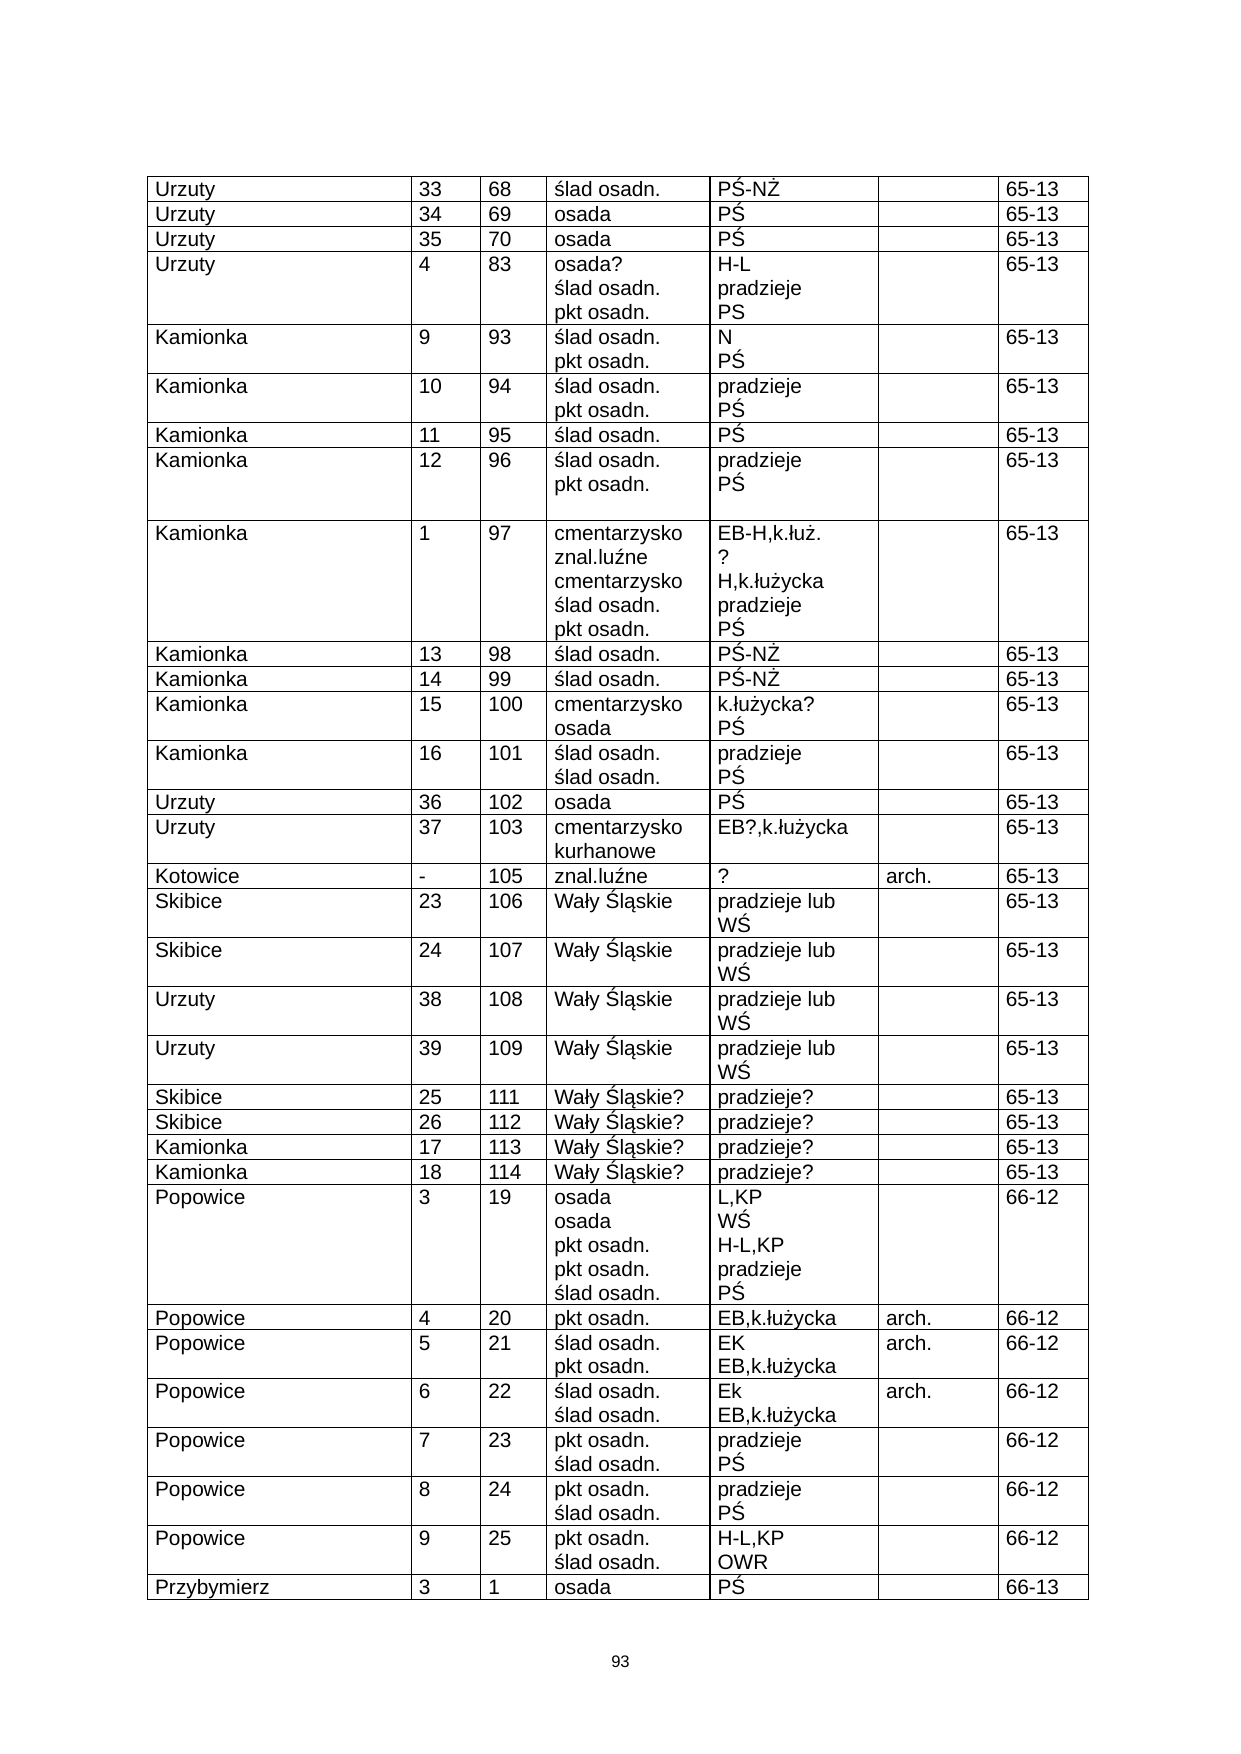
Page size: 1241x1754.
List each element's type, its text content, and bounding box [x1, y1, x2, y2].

table_cell N PŚ [711, 325, 878, 373]
table_cell [879, 177, 998, 201]
table_cell [879, 692, 998, 740]
table_cell 21 [481, 1330, 546, 1378]
table_cell EB,k.łużycka [711, 1305, 878, 1329]
table_cell Popowice [148, 1185, 411, 1304]
table_cell [879, 1185, 998, 1304]
table_cell PŚ [711, 227, 878, 251]
table_cell [879, 252, 998, 324]
table_cell 107 [481, 938, 546, 986]
table_cell pradzieje PŚ [711, 1477, 878, 1525]
table_cell 65-13 [999, 227, 1088, 251]
table_cell 3 [412, 1575, 480, 1599]
table_cell pradzieje? [711, 1110, 878, 1133]
table_cell 5 [412, 1330, 480, 1378]
table_cell Skibice [148, 938, 411, 986]
table_cell [879, 889, 998, 937]
table_cell 36 [412, 790, 480, 814]
table_cell [879, 374, 998, 422]
table_cell [879, 1110, 998, 1133]
table_cell pkt osadn. [547, 1305, 709, 1329]
table_cell 101 [481, 741, 546, 789]
table_cell 108 [481, 987, 546, 1034]
table_cell ślad osadn. pkt osadn. [547, 448, 709, 520]
table_cell PŚ [711, 1575, 878, 1599]
table_cell pkt osadn. ślad osadn. [547, 1477, 709, 1525]
table_cell Wały Śląskie [547, 938, 709, 986]
table_cell ? [711, 864, 878, 888]
table_cell 65-13 [999, 741, 1088, 789]
table_cell 66-13 [999, 1575, 1088, 1599]
table_cell 17 [412, 1135, 480, 1158]
table_cell PŚ-NŻ [711, 667, 878, 691]
table_cell L,KP WŚ H-L,KP pradzieje PŚ [711, 1185, 878, 1304]
table_cell pkt osadn. ślad osadn. [547, 1526, 709, 1574]
table_cell [879, 423, 998, 447]
table_cell 18 [412, 1160, 480, 1183]
table_cell Kotowice [148, 864, 411, 888]
table_cell 65-13 [999, 667, 1088, 691]
table_cell 9 [412, 1526, 480, 1574]
table_cell 4 [412, 252, 480, 324]
table_cell 10 [412, 374, 480, 422]
table_cell 8 [412, 1477, 480, 1525]
table_cell 65-13 [999, 448, 1088, 520]
table_cell 65-13 [999, 1110, 1088, 1133]
table_cell 66-12 [999, 1379, 1088, 1427]
table_cell 65-13 [999, 1085, 1088, 1108]
table_cell osada [547, 790, 709, 814]
table_cell 66-12 [999, 1305, 1088, 1329]
table_cell [879, 1575, 998, 1599]
table_cell Kamionka [148, 1160, 411, 1183]
table_cell 3 [412, 1185, 480, 1304]
table_cell Popowice [148, 1526, 411, 1574]
table_cell 65-13 [999, 1036, 1088, 1083]
table_cell Kamionka [148, 741, 411, 789]
table_cell 66-12 [999, 1185, 1088, 1304]
table_cell Wały Śląskie? [547, 1135, 709, 1158]
table_cell 7 [412, 1428, 480, 1476]
table_cell Wały Śląskie [547, 987, 709, 1034]
table_cell Kamionka [148, 692, 411, 740]
table_cell [879, 448, 998, 520]
table_cell [879, 815, 998, 863]
table_cell ślad osadn. [547, 423, 709, 447]
table_cell Kamionka [148, 1135, 411, 1158]
table_cell [879, 642, 998, 666]
table_cell pradzieje PŚ [711, 448, 878, 520]
table_cell EK EB,k.łużycka [711, 1330, 878, 1378]
table_cell pkt osadn. ślad osadn. [547, 1428, 709, 1476]
table_cell Popowice [148, 1330, 411, 1378]
table_cell PŚ [711, 202, 878, 226]
table_cell Skibice [148, 889, 411, 937]
table_cell 96 [481, 448, 546, 520]
table_cell EB-H,k.łuż. ? H,k.łużycka pradzieje PŚ [711, 521, 878, 641]
table_cell Skibice [148, 1110, 411, 1133]
table_cell Kamionka [148, 325, 411, 373]
table_cell 9 [412, 325, 480, 373]
table_cell H-L,KP OWR [711, 1526, 878, 1574]
table_cell 83 [481, 252, 546, 324]
table_cell 65-13 [999, 1135, 1088, 1158]
table_cell PŚ [711, 790, 878, 814]
table_cell ślad osadn. [547, 642, 709, 666]
table_cell [879, 1160, 998, 1183]
table_cell 65-13 [999, 1160, 1088, 1183]
table_cell Kamionka [148, 423, 411, 447]
table_cell 34 [412, 202, 480, 226]
table_cell 6 [412, 1379, 480, 1427]
table_cell Urzuty [148, 987, 411, 1034]
table_cell [879, 1477, 998, 1525]
table_cell osada [547, 227, 709, 251]
table_cell [879, 1526, 998, 1574]
table_cell 102 [481, 790, 546, 814]
table_cell 11 [412, 423, 480, 447]
table_cell 105 [481, 864, 546, 888]
table_cell Popowice [148, 1428, 411, 1476]
table_cell osada [547, 1575, 709, 1599]
table_cell 24 [481, 1477, 546, 1525]
table_cell osada? ślad osadn. pkt osadn. [547, 252, 709, 324]
table_cell 13 [412, 642, 480, 666]
table_cell EB?,k.łużycka [711, 815, 878, 863]
table_cell 37 [412, 815, 480, 863]
table_cell 1 [412, 521, 480, 641]
table_cell 100 [481, 692, 546, 740]
table_cell 65-13 [999, 325, 1088, 373]
table_cell 14 [412, 667, 480, 691]
table_cell 65-13 [999, 252, 1088, 324]
table_cell 25 [481, 1526, 546, 1574]
table_cell Popowice [148, 1379, 411, 1427]
table_cell 65-13 [999, 692, 1088, 740]
table_cell [879, 741, 998, 789]
table_cell [879, 325, 998, 373]
table_cell 38 [412, 987, 480, 1034]
table_cell 16 [412, 741, 480, 789]
table_cell [879, 790, 998, 814]
table_cell 66-12 [999, 1330, 1088, 1378]
table_cell PŚ [711, 423, 878, 447]
table_cell ślad osadn. pkt osadn. [547, 325, 709, 373]
table_cell 4 [412, 1305, 480, 1329]
table_cell ślad osadn. [547, 667, 709, 691]
table_cell 65-13 [999, 987, 1088, 1034]
table_cell k.łużycka? PŚ [711, 692, 878, 740]
table_cell 19 [481, 1185, 546, 1304]
table_cell 65-13 [999, 815, 1088, 863]
table_cell 65-13 [999, 177, 1088, 201]
table_cell 65-13 [999, 790, 1088, 814]
table_cell ślad osadn. ślad osadn. [547, 741, 709, 789]
table_cell pradzieje lub WŚ [711, 938, 878, 986]
table_cell 112 [481, 1110, 546, 1133]
table_cell [879, 667, 998, 691]
table_cell 12 [412, 448, 480, 520]
table_cell 26 [412, 1110, 480, 1133]
table_cell H-L pradzieje PS [711, 252, 878, 324]
table_cell 35 [412, 227, 480, 251]
table_cell ślad osadn. pkt osadn. [547, 1330, 709, 1378]
table_cell [879, 1036, 998, 1083]
table_cell pradzieje? [711, 1160, 878, 1183]
table_cell pradzieje lub WŚ [711, 1036, 878, 1083]
table_cell Urzuty [148, 227, 411, 251]
table_cell ślad osadn. pkt osadn. [547, 374, 709, 422]
table_cell 65-13 [999, 202, 1088, 226]
table_cell Kamionka [148, 667, 411, 691]
table_cell 65-13 [999, 864, 1088, 888]
table_cell Kamionka [148, 521, 411, 641]
table_cell 1 [481, 1575, 546, 1599]
table_cell znal.luźne [547, 864, 709, 888]
table_cell - [412, 864, 480, 888]
table_cell [879, 202, 998, 226]
table_cell 65-13 [999, 938, 1088, 986]
table_cell 98 [481, 642, 546, 666]
table_cell Urzuty [148, 177, 411, 201]
table_cell cmentarzysko kurhanowe [547, 815, 709, 863]
table_cell Urzuty [148, 202, 411, 226]
table_cell arch. [879, 1330, 998, 1378]
table_cell pradzieje PŚ [711, 1428, 878, 1476]
table_cell 103 [481, 815, 546, 863]
table_cell Urzuty [148, 815, 411, 863]
table_cell 106 [481, 889, 546, 937]
table_cell Wały Śląskie? [547, 1160, 709, 1183]
table_cell 39 [412, 1036, 480, 1083]
table_cell 65-13 [999, 374, 1088, 422]
table_cell 66-12 [999, 1477, 1088, 1525]
table_cell 66-12 [999, 1526, 1088, 1574]
table_cell [879, 1085, 998, 1108]
table_cell 70 [481, 227, 546, 251]
table_cell [879, 1135, 998, 1158]
table_cell cmentarzysko osada [547, 692, 709, 740]
table_cell 23 [481, 1428, 546, 1476]
table_cell PŚ-NŻ [711, 177, 878, 201]
table_cell pradzieje lub WŚ [711, 987, 878, 1034]
table_cell 93 [481, 325, 546, 373]
table_cell Popowice [148, 1477, 411, 1525]
table_cell Wały Śląskie? [547, 1085, 709, 1108]
table_cell Ek EB,k.łużycka [711, 1379, 878, 1427]
table_cell pradzieje PŚ [711, 741, 878, 789]
table_cell Kamionka [148, 448, 411, 520]
table_cell Kamionka [148, 374, 411, 422]
table_cell 113 [481, 1135, 546, 1158]
table_cell Urzuty [148, 790, 411, 814]
table_cell 33 [412, 177, 480, 201]
table_cell 109 [481, 1036, 546, 1083]
table_cell 24 [412, 938, 480, 986]
table_cell Skibice [148, 1085, 411, 1108]
table_cell 20 [481, 1305, 546, 1329]
table_cell [879, 227, 998, 251]
table_cell Przybymierz [148, 1575, 411, 1599]
table_cell 65-13 [999, 423, 1088, 447]
table_cell arch. [879, 1305, 998, 1329]
table_cell 66-12 [999, 1428, 1088, 1476]
table_cell pradzieje PŚ [711, 374, 878, 422]
table_cell ślad osadn. [547, 177, 709, 201]
table_cell [879, 1428, 998, 1476]
table_cell PŚ-NŻ [711, 642, 878, 666]
table_cell 97 [481, 521, 546, 641]
table_cell 22 [481, 1379, 546, 1427]
table_cell Urzuty [148, 1036, 411, 1083]
table_cell 111 [481, 1085, 546, 1108]
table_cell arch. [879, 1379, 998, 1427]
table_cell Kamionka [148, 642, 411, 666]
table_cell cmentarzysko znal.luźne cmentarzysko ślad osadn. pkt osadn. [547, 521, 709, 641]
table_cell Popowice [148, 1305, 411, 1329]
table_cell Wały Śląskie [547, 1036, 709, 1083]
table_cell 15 [412, 692, 480, 740]
table_cell 65-13 [999, 642, 1088, 666]
table_cell Urzuty [148, 252, 411, 324]
table_cell osada [547, 202, 709, 226]
table_cell ślad osadn. ślad osadn. [547, 1379, 709, 1427]
table_cell [879, 938, 998, 986]
table_cell pradzieje lub WŚ [711, 889, 878, 937]
table_cell 23 [412, 889, 480, 937]
table_cell 95 [481, 423, 546, 447]
table_cell osada osada pkt osadn. pkt osadn. ślad osadn. [547, 1185, 709, 1304]
table_cell Wały Śląskie [547, 889, 709, 937]
table_cell 25 [412, 1085, 480, 1108]
table_cell Wały Śląskie? [547, 1110, 709, 1133]
table_cell arch. [879, 864, 998, 888]
table_cell 65-13 [999, 521, 1088, 641]
table_cell pradzieje? [711, 1085, 878, 1108]
table_cell 94 [481, 374, 546, 422]
table_cell pradzieje? [711, 1135, 878, 1158]
table_cell 68 [481, 177, 546, 201]
table_cell [879, 521, 998, 641]
table_cell 65-13 [999, 889, 1088, 937]
table_cell [879, 987, 998, 1034]
table_cell 114 [481, 1160, 546, 1183]
table_cell 69 [481, 202, 546, 226]
table_cell 99 [481, 667, 546, 691]
